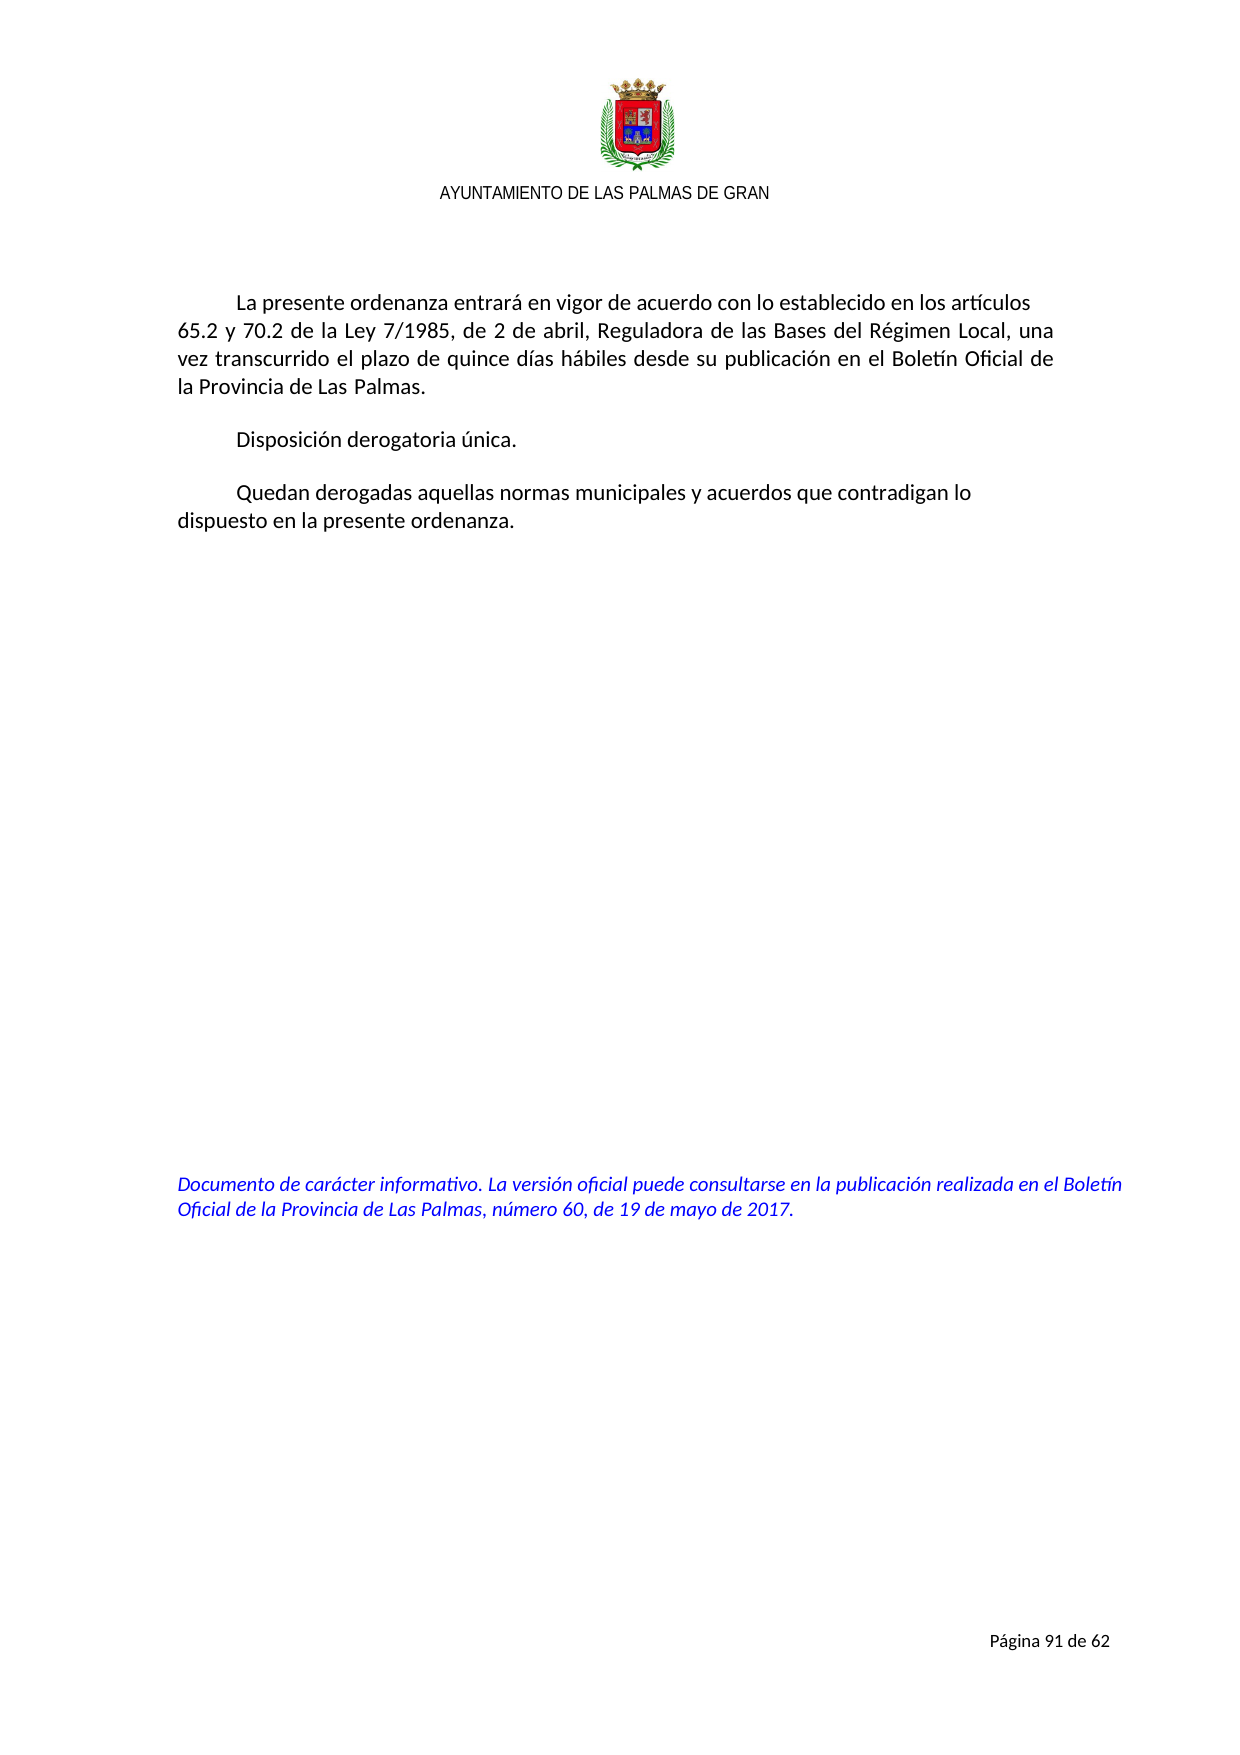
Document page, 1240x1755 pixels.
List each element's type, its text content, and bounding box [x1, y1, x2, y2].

text Quedan derogadas aquellas normas municipales y acuerdos que contradigan lo dispuesto en la presente ordenanza. [177, 478, 1049, 534]
text Disposición derogatoria única. [236, 425, 1150, 453]
text 65.2 y 70.2 de la Ley 7/1985, de 2 de abril, Reguladora de las Bases del Régimen Local, una vez transcurrido el plazo de quince días hábiles desde su publicación en el Boletín Oficial de la Provincia de Las Palmas. [177, 316, 1056, 400]
text La presente ordenanza entrará en vigor de acuerdo con lo establecido en los artículos [236, 288, 1150, 316]
text Documento de carácter informativo. La versión oficial puede consultarse en la publicación realizada en el Boletín Oficial de la Provincia de Las Palmas, número 60, de 19 de mayo de 2017. [177, 1171, 1150, 1222]
